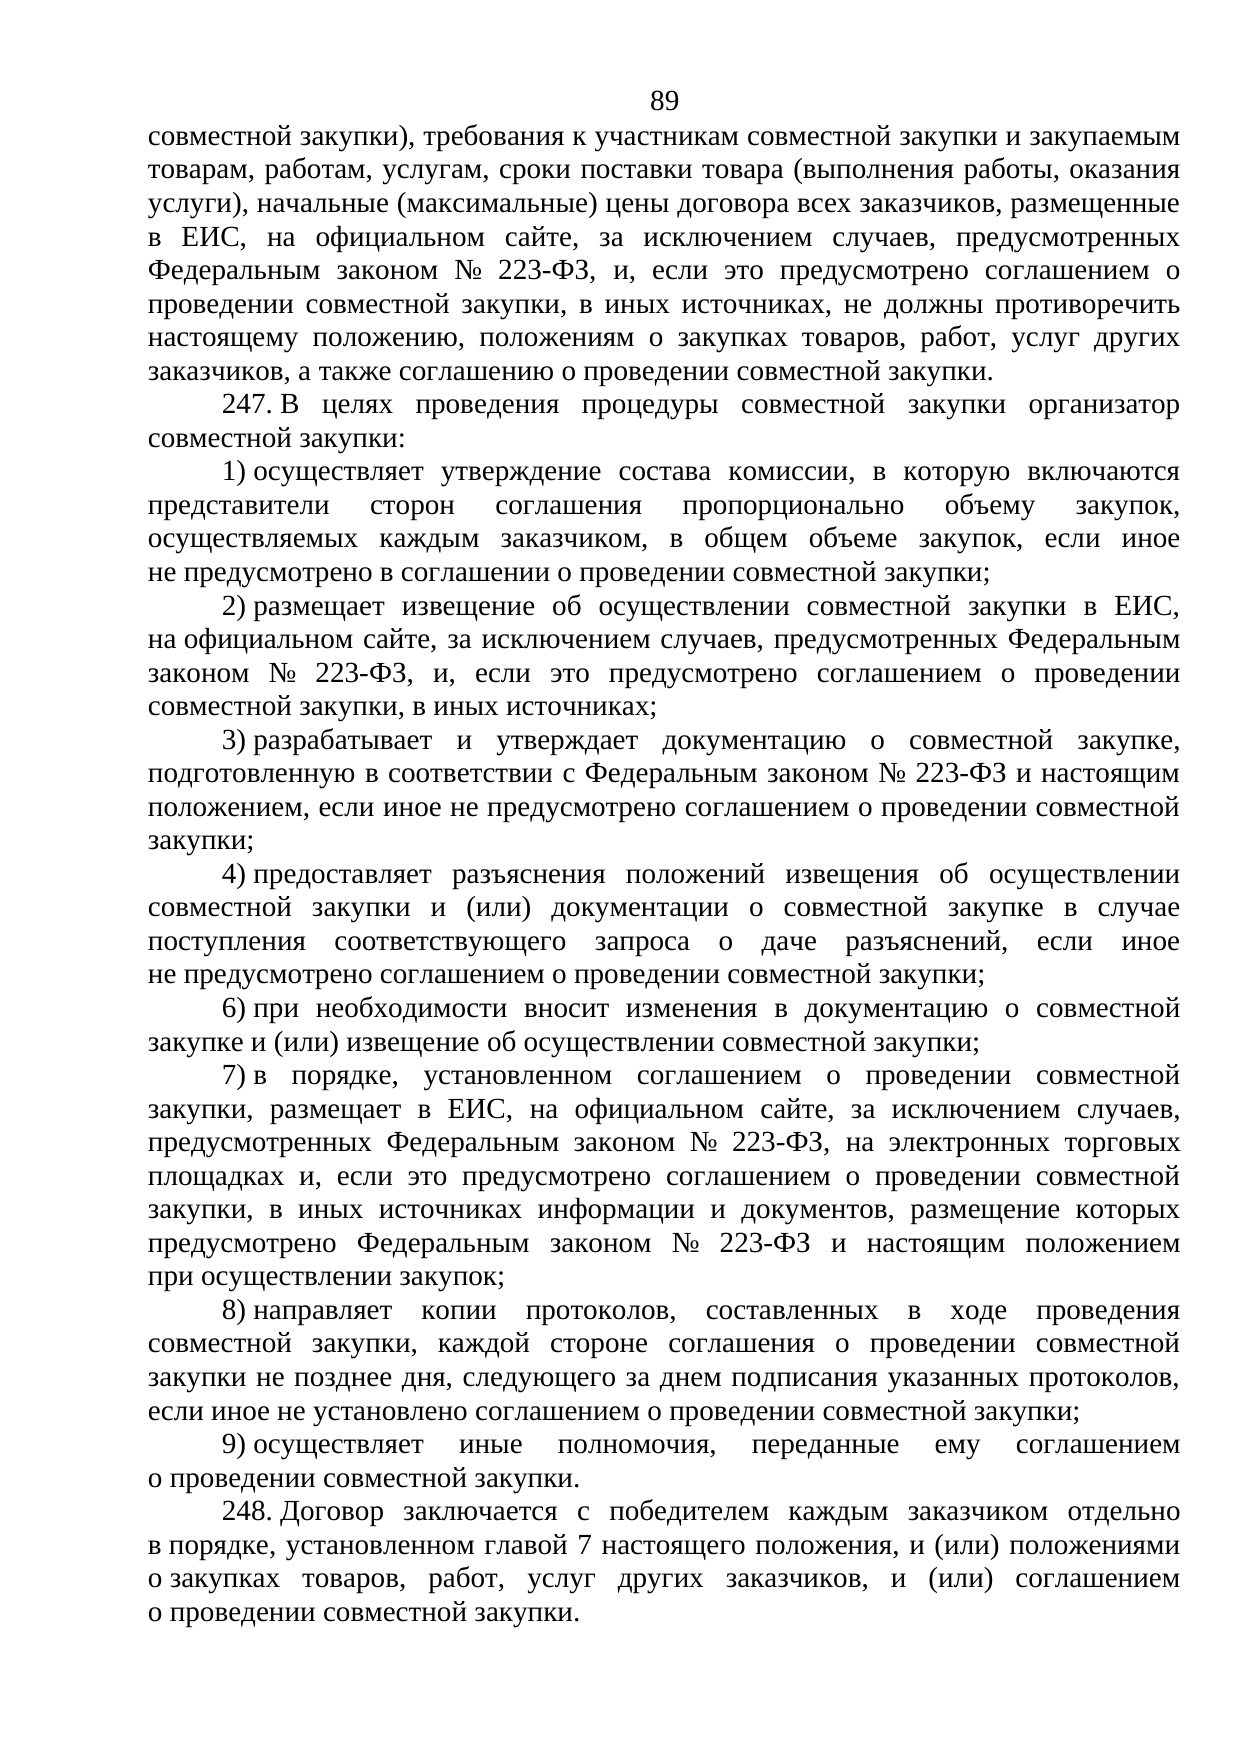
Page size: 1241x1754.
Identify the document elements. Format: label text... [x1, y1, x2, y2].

text 6) при необходимости вносит изменения в документацию о совместной закупке и (или) извещение об осуществлении совместной закупки; [148, 990, 1181, 1057]
text совместной закупки), требования к участникам совместной закупки и закупаемым товарам, работам, услугам, сроки поставки товара (выполнения работы, оказания услуги), начальные (максимальные) цены договора всех заказчиков, размещенные в ЕИС, на официальном сайте, за исключением случаев, предусмотренных Федеральным законом № 223-ФЗ, и, если это предусмотрено соглашением о проведении совместной закупки, в иных источниках, не должны противоречить настоящему положению, положениям о закупках товаров, работ, услуг других заказчиков, а также соглашению о проведении совместной закупки. [148, 118, 1181, 386]
text 1) осуществляет утверждение состава комиссии, в которую включаются представители сторон соглашения пропорционально объему закупок, осуществляемых каждым заказчиком, в общем объеме закупок, если иное не предусмотрено в соглашении о проведении совместной закупки; [148, 453, 1181, 588]
text 7) в порядке, установленном соглашением о проведении совместной закупки, размещает в ЕИС, на официальном сайте, за исключением случаев, предусмотренных Федеральным законом № 223-ФЗ, на электронных торговых площадках и, если это предусмотрено соглашением о проведении совместной закупки, в иных источниках информации и документов, размещение которых предусмотрено Федеральным законом № 223-ФЗ и настоящим положением при осуществлении закупок; [148, 1057, 1181, 1292]
text 3) разрабатывает и утверждает документацию о совместной закупке, подготовленную в соответствии с Федеральным законом № 223-ФЗ и настоящим положением, если иное не предусмотрено соглашением о проведении совместной закупки; [148, 722, 1181, 856]
text 8) направляет копии протоколов, составленных в ходе проведения совместной закупки, каждой стороне соглашения о проведении совместной закупки не позднее дня, следующего за днем подписания указанных протоколов, если иное не установлено соглашением о проведении совместной закупки; [148, 1292, 1181, 1426]
text 2) размещает извещение об осуществлении совместной закупки в ЕИС, на официальном сайте, за исключением случаев, предусмотренных Федеральным законом № 223-ФЗ, и, если это предусмотрено соглашением о проведении совместной закупки, в иных источниках; [148, 588, 1181, 722]
text 4) предоставляет разъяснения положений извещения об осуществлении совместной закупки и (или) документации о совместной закупке в случае поступления соответствующего запроса о даче разъяснений, если иное не предусмотрено соглашением о проведении совместной закупки; [148, 856, 1181, 990]
text 247. В целях проведения процедуры совместной закупки организатор совместной закупки: [148, 386, 1181, 453]
text 9) осуществляет иные полномочия, переданные ему соглашением о проведении совместной закупки. [148, 1426, 1181, 1493]
text 248. Договор заключается с победителем каждым заказчиком отдельно в порядке, установленном главой 7 настоящего положения, и (или) положениями о закупках товаров, работ, услуг других заказчиков, и (или) соглашением о проведении совместной закупки. [148, 1493, 1181, 1627]
